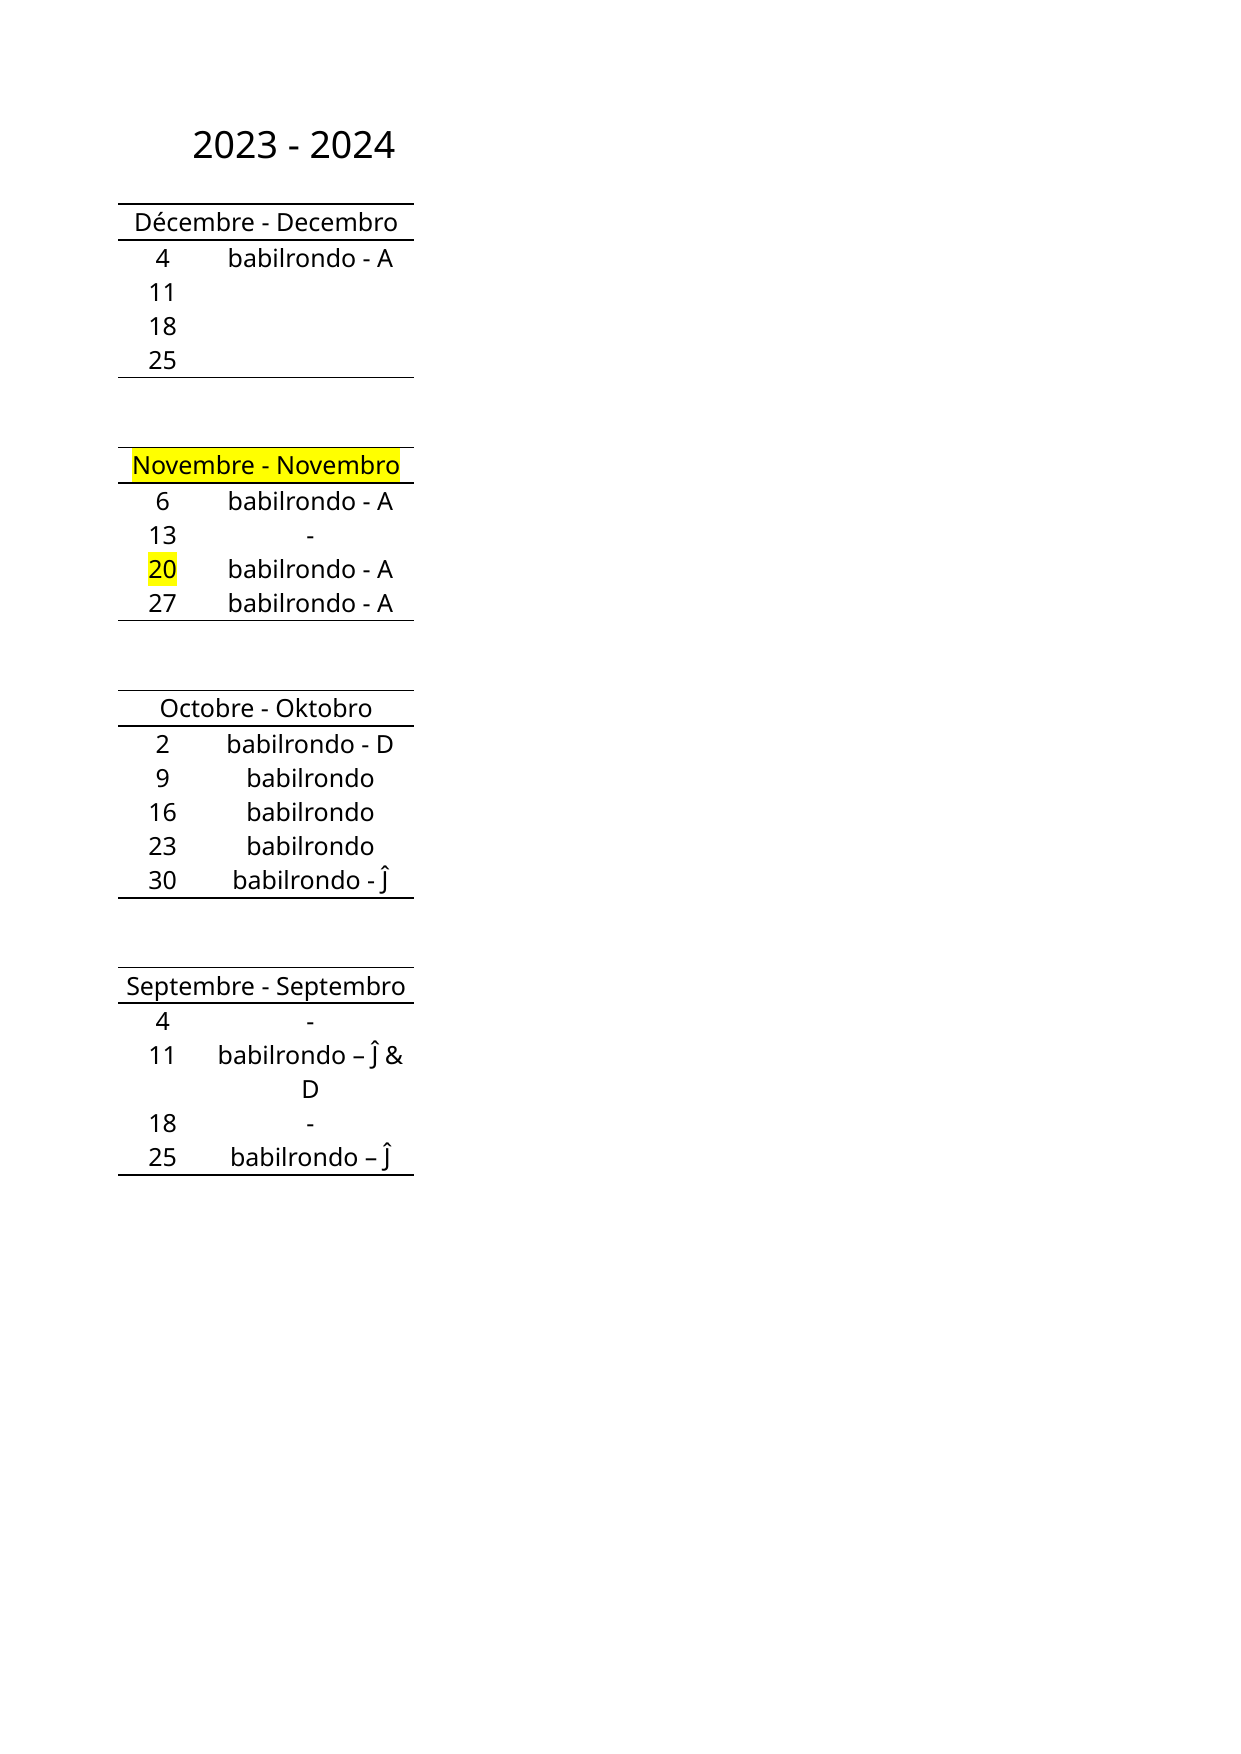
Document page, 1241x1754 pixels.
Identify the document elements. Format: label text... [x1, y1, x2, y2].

text 2023 - 2024 [118, 118, 1122, 169]
table_cell 30 [118, 863, 207, 897]
table_cell 4 [118, 241, 207, 274]
table_cell 13 [118, 518, 207, 552]
table_cell babilrondo – Ĵ & D [207, 1038, 414, 1106]
table_cell babilrondo [207, 761, 414, 795]
table_header Octobre - Oktobro [118, 691, 414, 725]
table_cell babilrondo - A [207, 241, 414, 274]
table_cell 27 [118, 586, 207, 620]
table_cell 18 [118, 1106, 207, 1140]
table_cell 6 [118, 484, 207, 518]
table_cell [207, 309, 414, 343]
table_cell 18 [118, 309, 207, 343]
table_cell [207, 343, 414, 377]
table_cell [207, 275, 414, 308]
table_cell 9 [118, 761, 207, 795]
table_cell - [207, 1004, 414, 1038]
table_cell 4 [118, 1004, 207, 1038]
table_header Novembre - Novembro [118, 448, 414, 482]
table_cell 25 [118, 1140, 207, 1174]
table_cell 25 [118, 343, 207, 377]
table_cell babilrondo - A [207, 586, 414, 620]
table_cell babilrondo [207, 829, 414, 863]
table_cell 20 [118, 552, 207, 586]
table_cell babilrondo - Ĵ [207, 863, 414, 897]
table_cell 16 [118, 795, 207, 829]
table_cell - [207, 1106, 414, 1140]
table_cell babilrondo - A [207, 484, 414, 518]
table_header Décembre - Decembro [118, 205, 414, 239]
table_cell 11 [118, 1038, 207, 1106]
table_cell babilrondo - A [207, 552, 414, 586]
table_cell babilrondo - D [207, 727, 414, 761]
table_cell 2 [118, 727, 207, 761]
table_cell 11 [118, 275, 207, 308]
table_cell babilrondo [207, 795, 414, 829]
table_header Septembre - Septembro [118, 968, 414, 1002]
table_cell 23 [118, 829, 207, 863]
table_cell - [207, 518, 414, 552]
table_cell babilrondo – Ĵ [207, 1140, 414, 1174]
